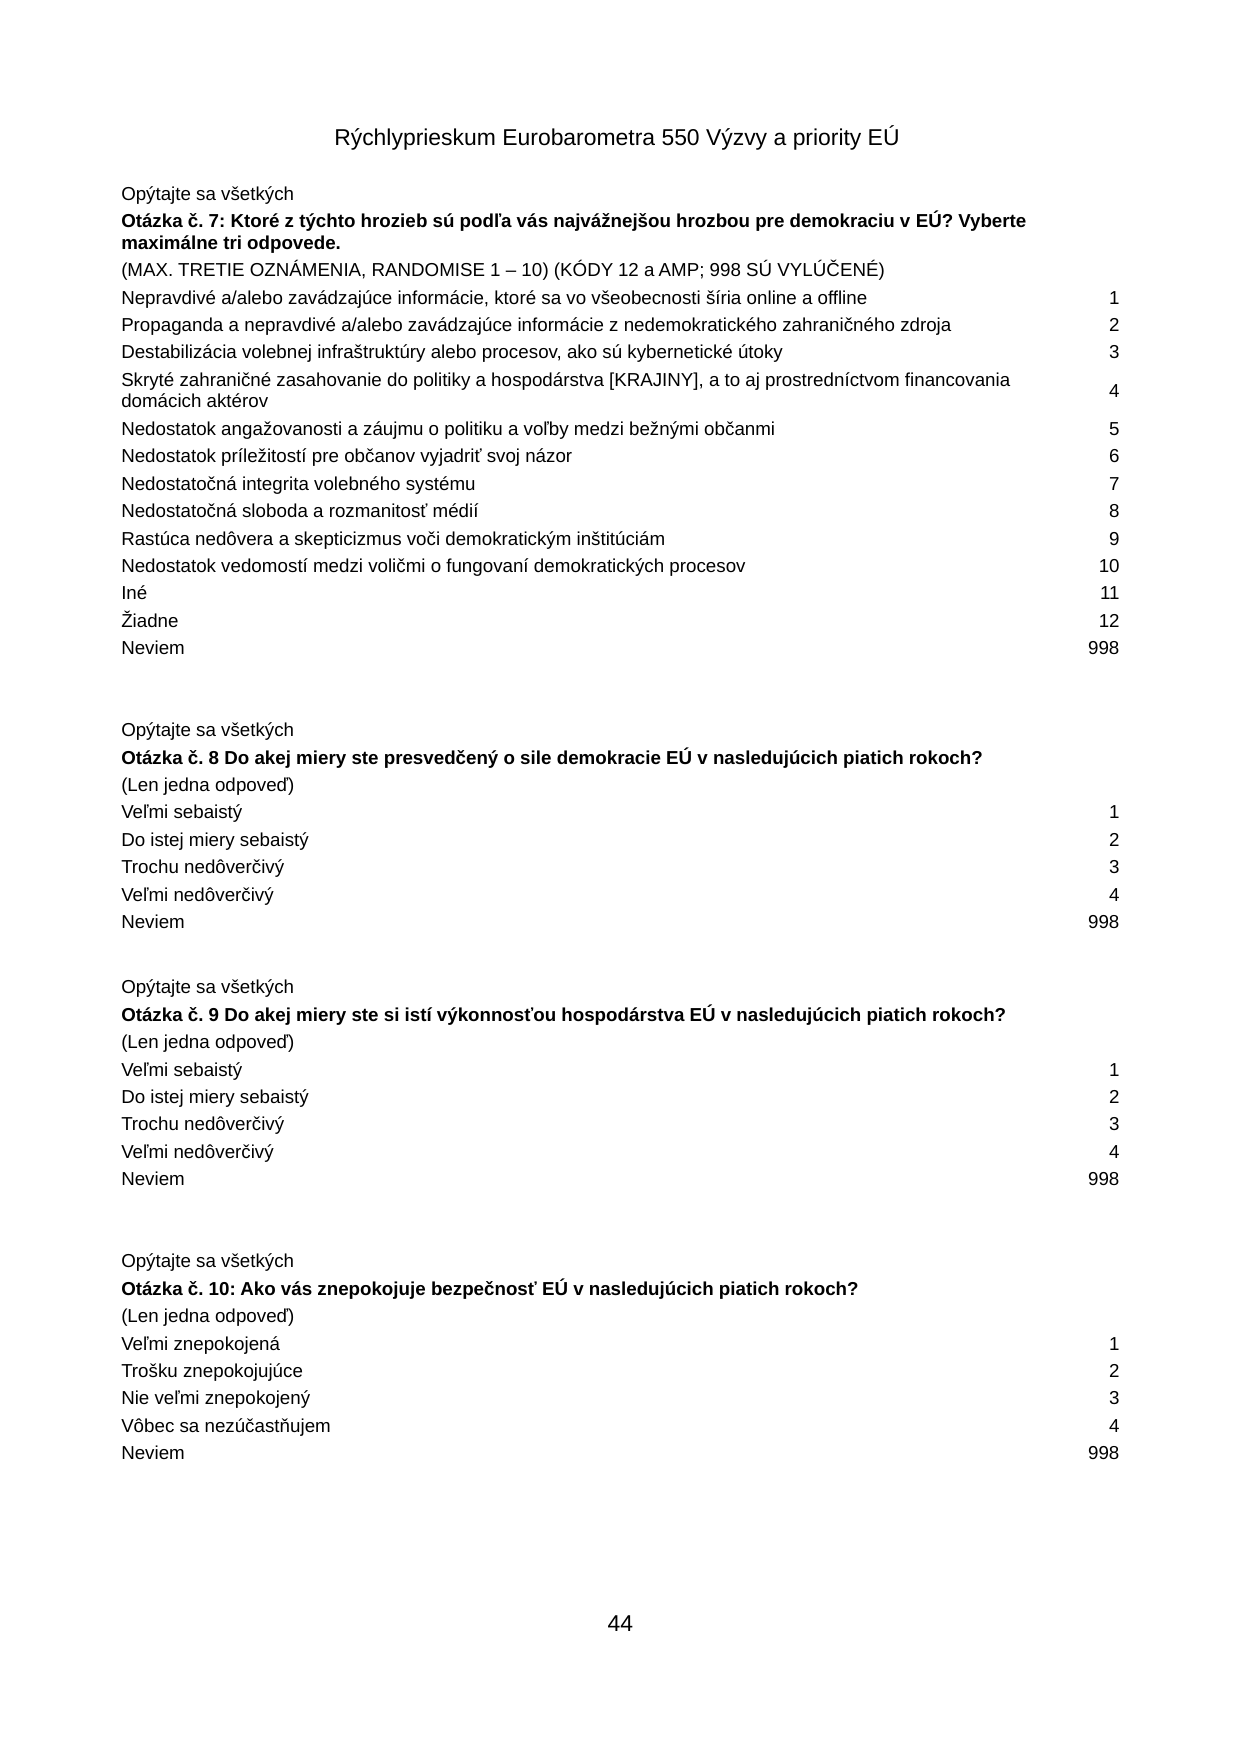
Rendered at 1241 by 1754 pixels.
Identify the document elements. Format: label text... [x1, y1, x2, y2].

table_cell Otázka č. 9 Do akej miery ste si istí výkonnosťou hospodárstva EÚ v nasledujúcich piatich rokoch? [118, 1001, 1122, 1028]
table_cell [1055, 661, 1122, 689]
table_cell 8 [1055, 497, 1122, 524]
table_cell Destabilizácia volebnej infraštruktúry alebo procesov, ako sú kybernetické útoky [118, 339, 1054, 366]
table_cell Opýtajte sa všetkých [118, 973, 1054, 1001]
table_cell 2 [1055, 1083, 1122, 1110]
table_cell 2 [1055, 1357, 1122, 1384]
table_header Opýtajte sa všetkých [118, 180, 1054, 207]
table_cell 998 [1055, 1439, 1122, 1466]
table_cell Do istej miery sebaistý [118, 1083, 1054, 1110]
table_cell 1 [1055, 798, 1122, 826]
table_cell Nedostatočná sloboda a rozmanitosť médií [118, 497, 1054, 524]
table_cell 5 [1055, 415, 1122, 442]
table_cell Nedostatočná integrita volebného systému [118, 470, 1054, 497]
table_cell [118, 1220, 1054, 1247]
table_cell Nepravdivé a/alebo zavádzajúce informácie, ktoré sa vo všeobecnosti šíria online a offline [118, 284, 1054, 311]
table_cell 12 [1055, 607, 1122, 634]
table_cell [1055, 973, 1122, 1001]
table_cell 2 [1055, 311, 1122, 338]
table_cell 11 [1055, 579, 1122, 607]
table_cell Neviem [118, 1439, 1054, 1466]
table_cell Neviem [118, 908, 1054, 935]
table_cell [118, 1193, 1054, 1220]
table_cell Neviem [118, 634, 1054, 661]
table_cell Trošku znepokojujúce [118, 1357, 1054, 1384]
table_cell 3 [1055, 853, 1122, 881]
table_cell Veľmi nedôverčivý [118, 1138, 1054, 1165]
table_header [1055, 180, 1122, 207]
table_cell 4 [1055, 1412, 1122, 1439]
table_cell Veľmi nedôverčivý [118, 881, 1054, 908]
table_cell Veľmi sebaistý [118, 798, 1054, 826]
table_cell 998 [1055, 634, 1122, 661]
table_cell [1055, 1247, 1122, 1275]
table_cell Iné [118, 579, 1054, 607]
table_cell Propaganda a nepravdivé a/alebo zavádzajúce informácie z nedemokratického zahraničného zdroja [118, 311, 1054, 338]
table_cell 7 [1055, 470, 1122, 497]
table_cell 1 [1055, 284, 1122, 311]
table_cell 3 [1055, 339, 1122, 366]
table_cell 4 [1055, 1138, 1122, 1165]
table_cell [118, 661, 1054, 689]
table_cell Trochu nedôverčivý [118, 1110, 1054, 1138]
table_cell 998 [1055, 1165, 1122, 1192]
table_cell [1055, 1302, 1122, 1329]
table_cell Nedostatok angažovanosti a záujmu o politiku a voľby medzi bežnými občanmi [118, 415, 1054, 442]
table_cell 3 [1055, 1384, 1122, 1412]
table_cell Do istej miery sebaistý [118, 826, 1054, 853]
table_cell (Len jedna odpoveď) [118, 1302, 1054, 1329]
table_cell Trochu nedôverčivý [118, 853, 1054, 881]
table_cell Rastúca nedôvera a skepticizmus voči demokratickým inštitúciám [118, 524, 1054, 552]
table_cell Neviem [118, 1165, 1054, 1192]
table_cell [118, 935, 1054, 946]
table_cell Veľmi znepokojená [118, 1330, 1054, 1357]
table_cell (Len jedna odpoveď) [118, 771, 1054, 798]
table_cell [118, 946, 1054, 973]
table_cell Otázka č. 8 Do akej miery ste presvedčený o sile demokracie EÚ v nasledujúcich piatich rokoch? [118, 744, 1122, 771]
table_cell 1 [1055, 1056, 1122, 1083]
table_cell 6 [1055, 442, 1122, 469]
table_cell 9 [1055, 524, 1122, 552]
table_cell Nie veľmi znepokojený [118, 1384, 1054, 1412]
table_cell 1 [1055, 1330, 1122, 1357]
table_cell [1055, 689, 1122, 716]
table_cell 4 [1055, 881, 1122, 908]
table_cell 4 [1055, 366, 1122, 415]
table_cell Otázka č. 7: Ktoré z týchto hrozieb sú podľa vás najvážnejšou hrozbou pre demokraciu v EÚ? Vyberte maximálne tri odpovede. [118, 207, 1122, 256]
table_cell (MAX. TRETIE OZNÁMENIA, RANDOMISE 1 – 10) (KÓDY 12 a AMP; 998 SÚ VYLÚČENÉ) [118, 256, 1054, 284]
table_cell 2 [1055, 826, 1122, 853]
table_cell [1055, 716, 1122, 743]
table_cell [1055, 1028, 1122, 1056]
table_cell Skryté zahraničné zasahovanie do politiky a hospodárstva [KRAJINY], a to aj prostredníctvom financovania domácich aktérov [118, 366, 1054, 415]
table_cell Žiadne [118, 607, 1054, 634]
table_cell [118, 689, 1054, 716]
table_cell Veľmi sebaistý [118, 1056, 1054, 1083]
table_cell [1055, 771, 1122, 798]
table_cell Nedostatok príležitostí pre občanov vyjadriť svoj názor [118, 442, 1054, 469]
table_cell Otázka č. 10: Ako vás znepokojuje bezpečnosť EÚ v nasledujúcich piatich rokoch? [118, 1275, 1122, 1302]
table_cell 10 [1055, 552, 1122, 579]
table_cell (Len jedna odpoveď) [118, 1028, 1054, 1056]
table_cell Opýtajte sa všetkých [118, 716, 1054, 743]
table_cell 3 [1055, 1110, 1122, 1138]
table_cell Opýtajte sa všetkých [118, 1247, 1054, 1275]
table_cell [1055, 256, 1122, 284]
table_cell [1055, 1193, 1122, 1220]
table_cell [1055, 946, 1122, 973]
table_cell Vôbec sa nezúčastňujem [118, 1412, 1054, 1439]
table_cell [1055, 1220, 1122, 1247]
table_cell 998 [1055, 908, 1122, 935]
table_cell [1055, 935, 1122, 946]
table_cell Nedostatok vedomostí medzi voličmi o fungovaní demokratických procesov [118, 552, 1054, 579]
